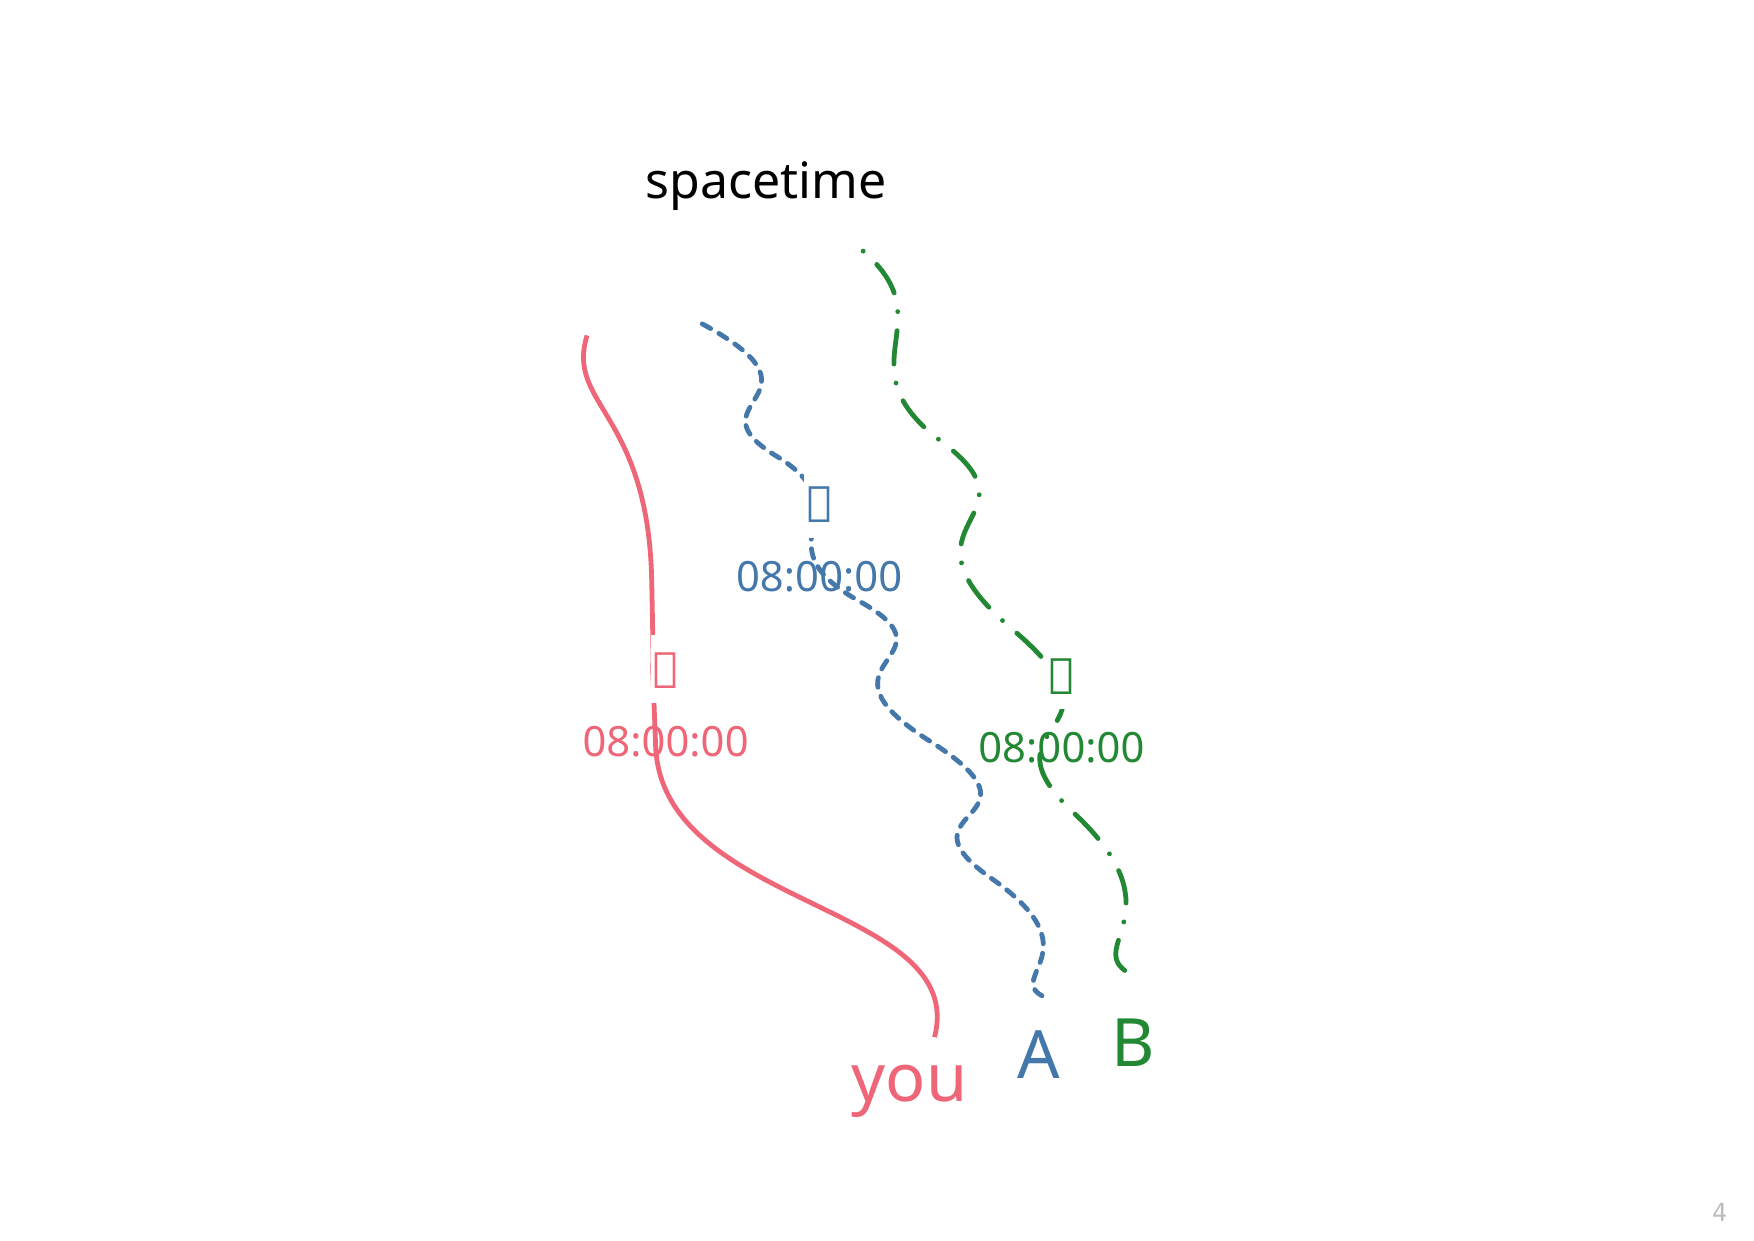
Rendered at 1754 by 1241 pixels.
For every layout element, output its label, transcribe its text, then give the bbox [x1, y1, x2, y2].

text_box  08:00:00 [963, 633, 1141, 747]
text_box spacetime [631, 138, 883, 203]
text_box you [837, 1023, 980, 1105]
text_box  08:00:00 [567, 627, 745, 741]
text_box B [1096, 987, 1168, 1070]
text_box A [1002, 999, 1084, 1081]
text_box  08:00:00 [721, 462, 898, 575]
